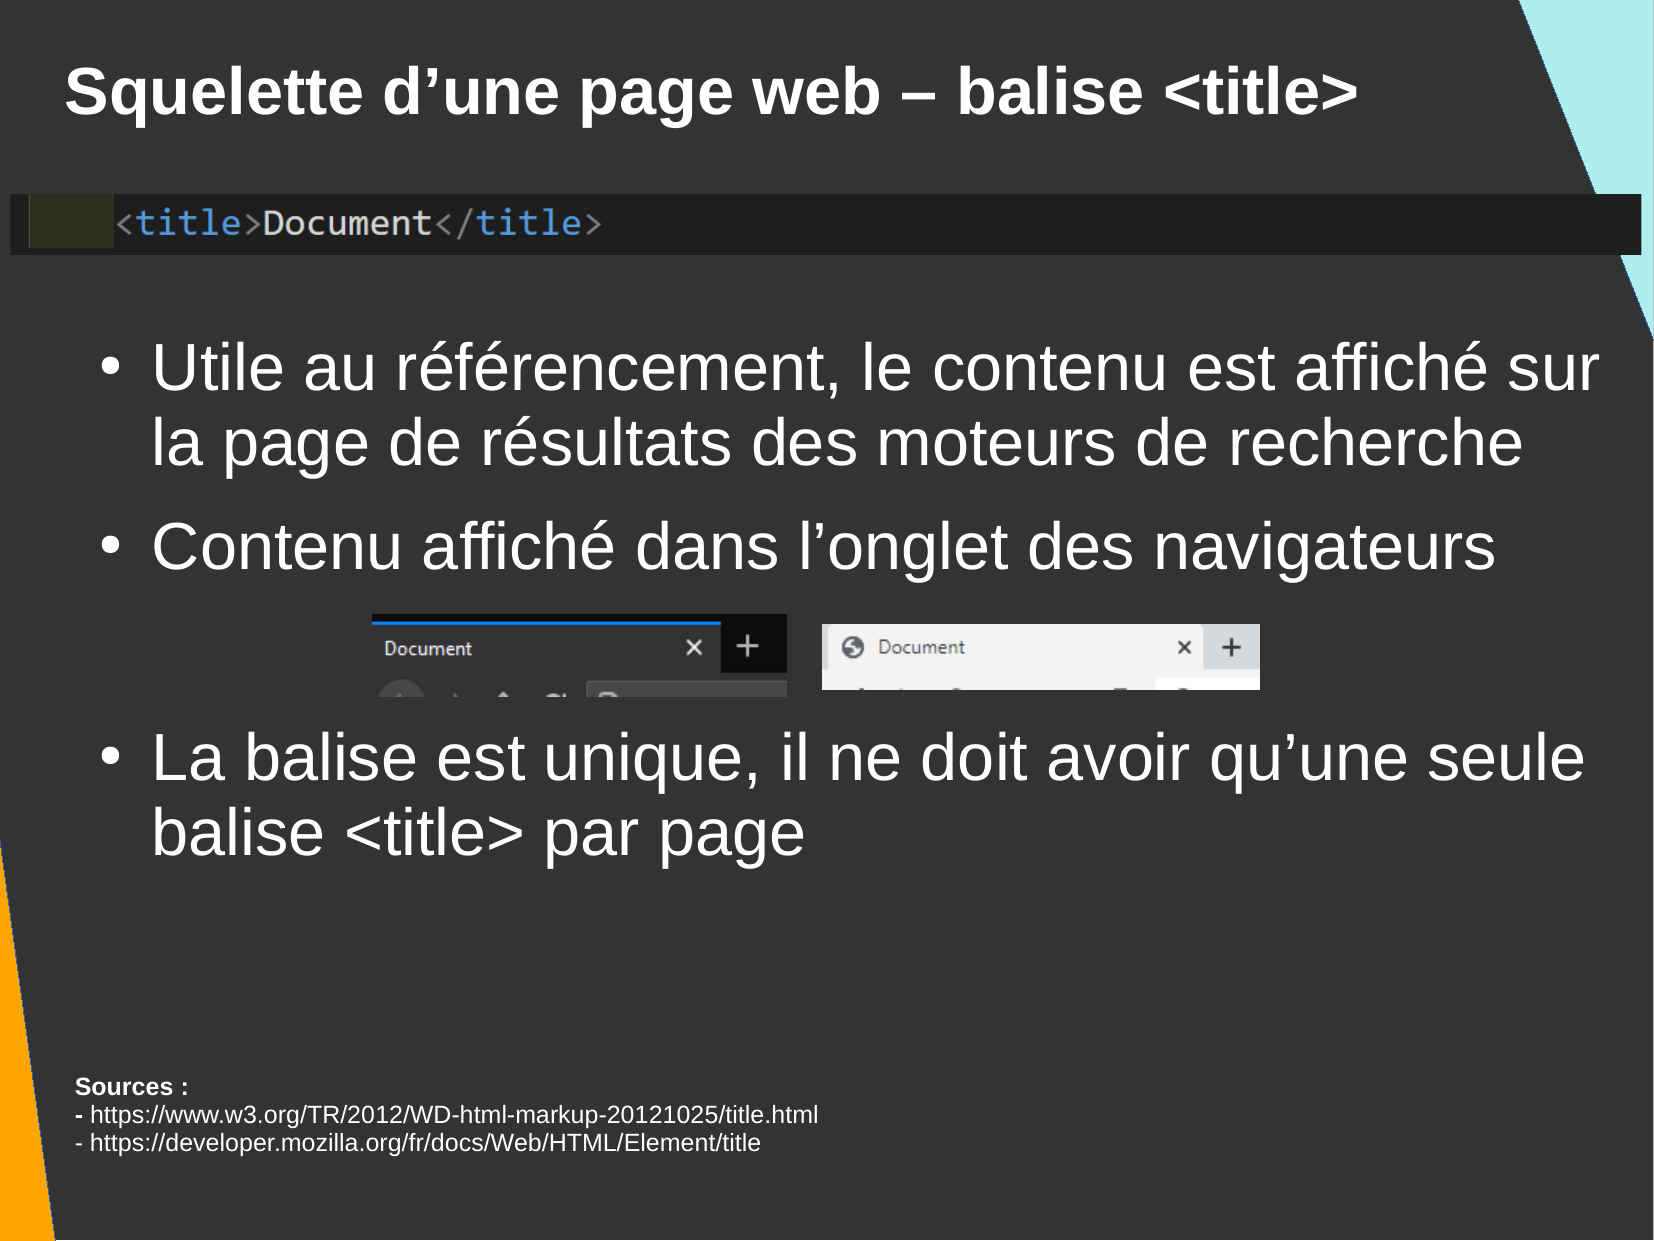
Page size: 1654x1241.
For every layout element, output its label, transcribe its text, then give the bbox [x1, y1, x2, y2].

title Squelette d’une page web – balise <title> [64, 54, 1553, 167]
list La balise est unique, il ne doit avoir qu’une seule balise <title> par page [80, 720, 1635, 991]
picture [822, 624, 1260, 690]
picture [10, 194, 1642, 255]
text_box [1518, 0, 1654, 341]
text_box [0, 840, 56, 1241]
text_box Sources : - https://www.w3.org/TR/2012/WD-html-markup-20121025/title.html - https://developer.mozilla.org/fr/docs/Web/HTML/Element/title [59, 1065, 1548, 1241]
list Utile au référencement, le contenu est affiché sur la page de résultats des moteurs de recherche Contenu affiché dans l’onglet des navigateurs [80, 329, 1635, 600]
picture [372, 614, 787, 697]
